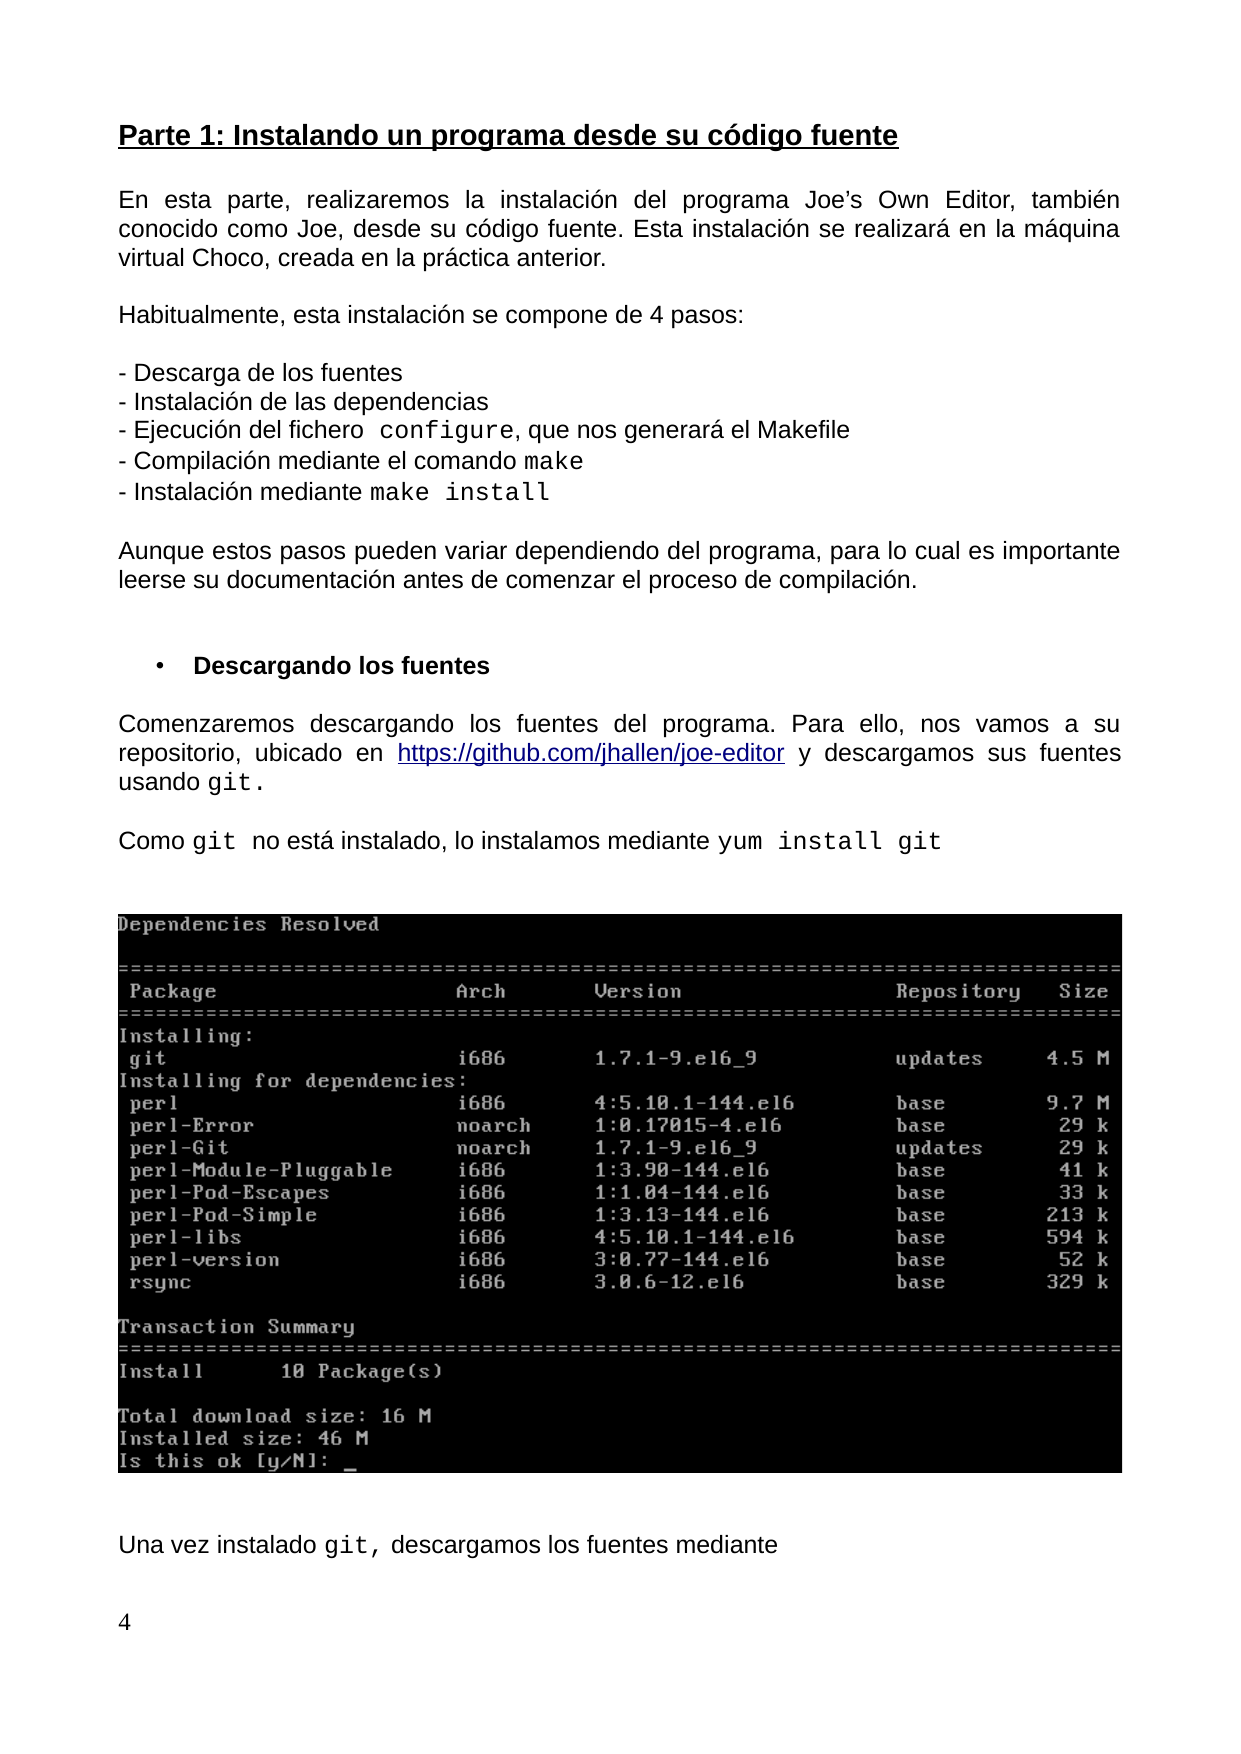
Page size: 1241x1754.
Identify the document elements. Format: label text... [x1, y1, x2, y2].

text Habitualmente, esta instalación se compone de 4 pasos: [118, 300, 1122, 329]
text En esta parte, realizaremos la instalación del programa Joe’s Own Editor, también conocido como Joe, desde su código fuente. Esta instalación se realizará en la máquina virtual Choco, creada en la práctica anterior. [118, 185, 1122, 271]
list Descargando los fuentes [156, 651, 1122, 680]
text Comenzaremos descargando los fuentes del programa. Para ello, nos vamos a su repositorio, ubicado en https://github.com/jhallen/joe-editor y descargamos sus fuentes usando git. [118, 709, 1122, 797]
picture [118, 914, 1123, 1473]
text Una vez instalado git, descargamos los fuentes mediante [118, 1530, 1122, 1561]
text - Instalación de las dependencias [118, 386, 1122, 415]
text Aunque estos pasos pueden variar dependiendo del programa, para lo cual es importante leerse su documentación antes de comenzar el proceso de compilación. [118, 536, 1122, 594]
text - Ejecución del fichero configure, que nos generará el Makefile [118, 415, 1122, 446]
text - Instalación mediante make install [118, 477, 1122, 508]
text Parte 1: Instalando un programa desde su código fuente [118, 118, 1122, 152]
text Como git no está instalado, lo instalamos mediante yum install git [118, 826, 1122, 857]
text - Compilación mediante el comando make [118, 446, 1122, 477]
text - Descarga de los fuentes [118, 358, 1122, 386]
